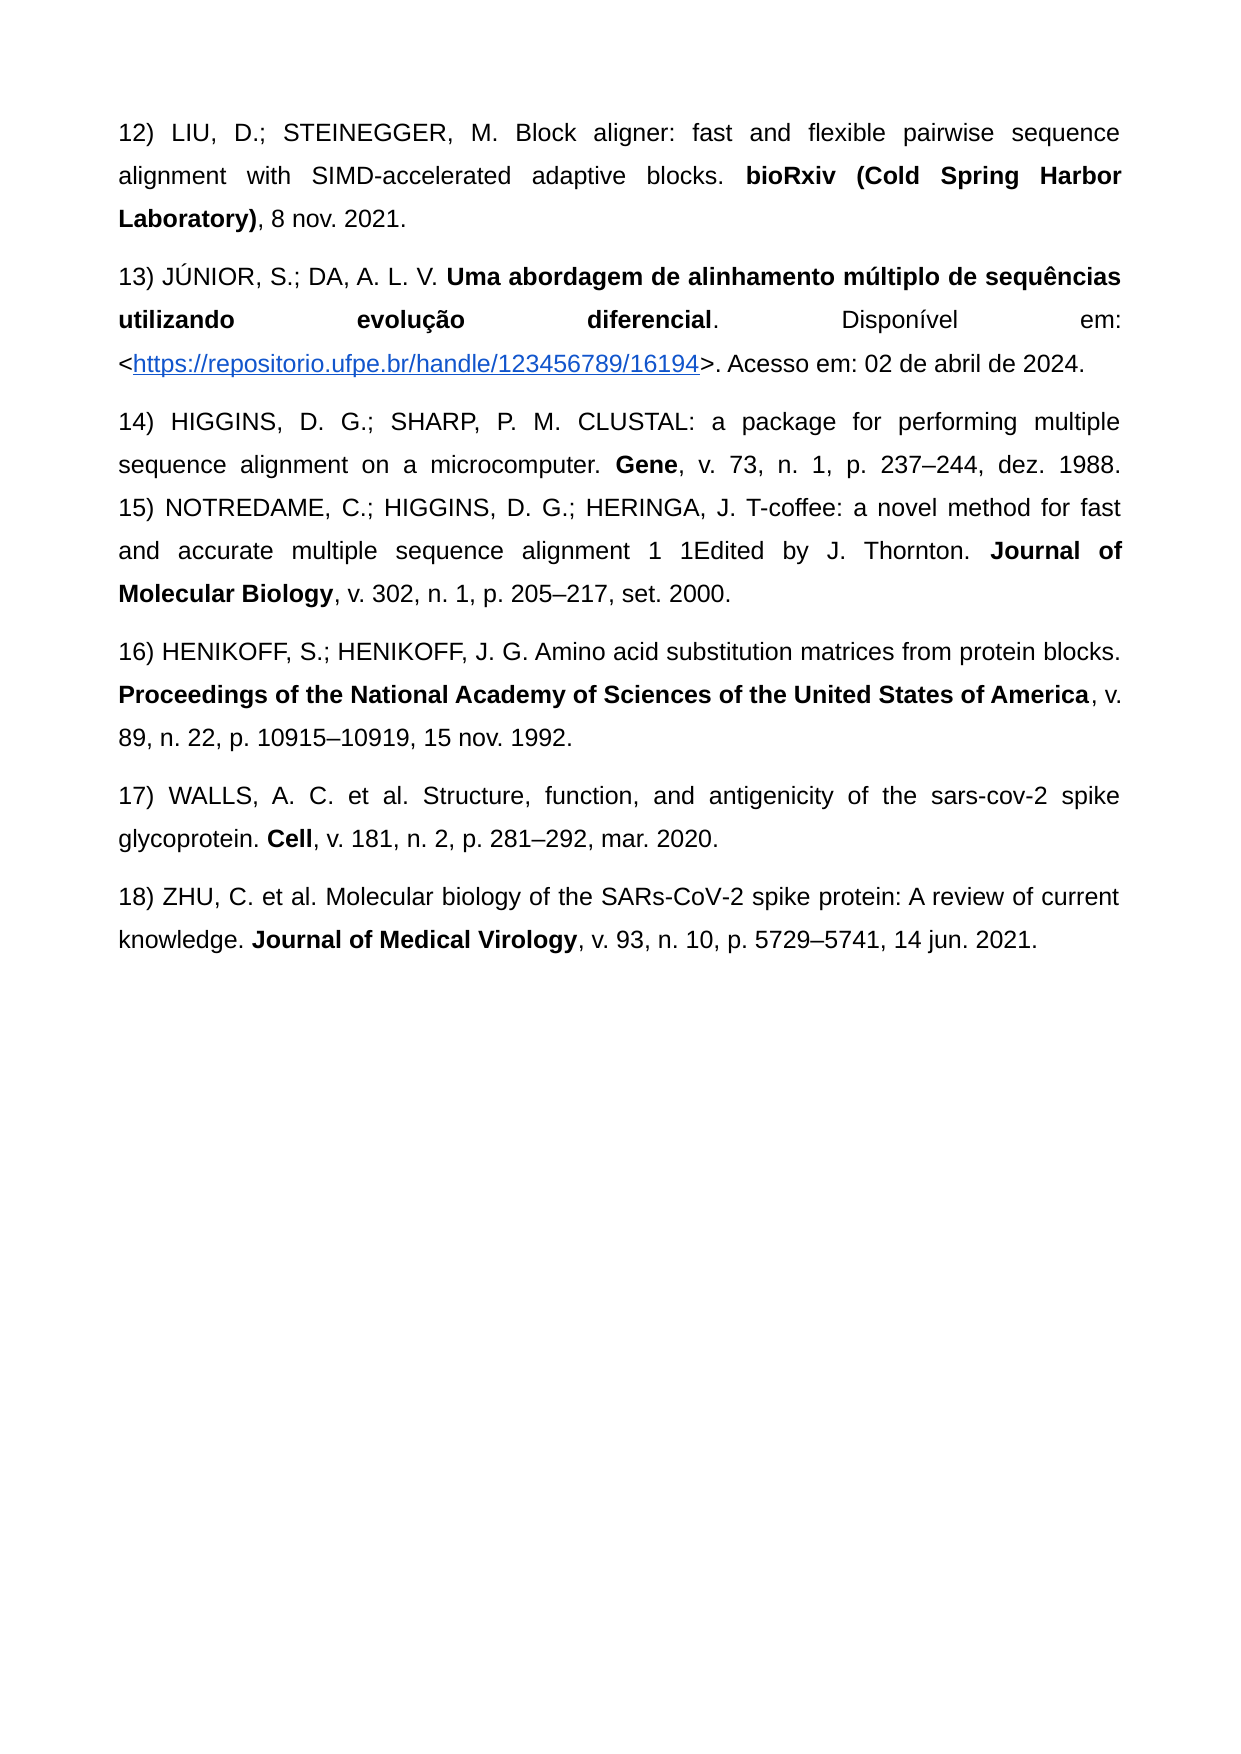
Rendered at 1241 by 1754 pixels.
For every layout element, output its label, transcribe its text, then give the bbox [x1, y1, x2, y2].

text 12) LIU, D.; STEINEGGER, M. Block aligner: fast and flexible pairwise sequence alignment with SIMD-accelerated adaptive blocks. bioRxiv (Cold Spring Harbor Laboratory), 8 nov. 2021. [118, 118, 1122, 233]
text 16) HENIKOFF, S.; HENIKOFF, J. G. Amino acid substitution matrices from protein blocks. Proceedings of the National Academy of Sciences of the United States of America, v. 89, n. 22, p. 10915–10919, 15 nov. 1992. [118, 637, 1122, 752]
text 14) HIGGINS, D. G.; SHARP, P. M. CLUSTAL: a package for performing multiple sequence alignment on a microcomputer. Gene, v. 73, n. 1, p. 237–244, dez. 1988. 15) NOTREDAME, C.; HIGGINS, D. G.; HERINGA, J. T-coffee: a novel method for fast and accurate multiple sequence alignment 1 1Edited by J. Thornton. Journal of Molecular Biology, v. 302, n. 1, p. 205–217, set. 2000. [118, 406, 1122, 608]
text 13) JÚNIOR, S.; DA, A. L. V. Uma abordagem de alinhamento múltiplo de sequências utilizando evolução diferencial. Disponível em: <https://repositorio.ufpe.br/handle/123456789/16194>. Acesso em: 02 de abril de 2024. [118, 262, 1122, 377]
text 18) ZHU, C. et al. Molecular biology of the SARs‐CoV‐2 spike protein: A review of current knowledge. Journal of Medical Virology, v. 93, n. 10, p. 5729–5741, 14 jun. 2021. [118, 882, 1122, 954]
text 17) WALLS, A. C. et al. Structure, function, and antigenicity of the sars-cov-2 spike glycoprotein. Cell, v. 181, n. 2, p. 281–292, mar. 2020. [118, 781, 1122, 853]
